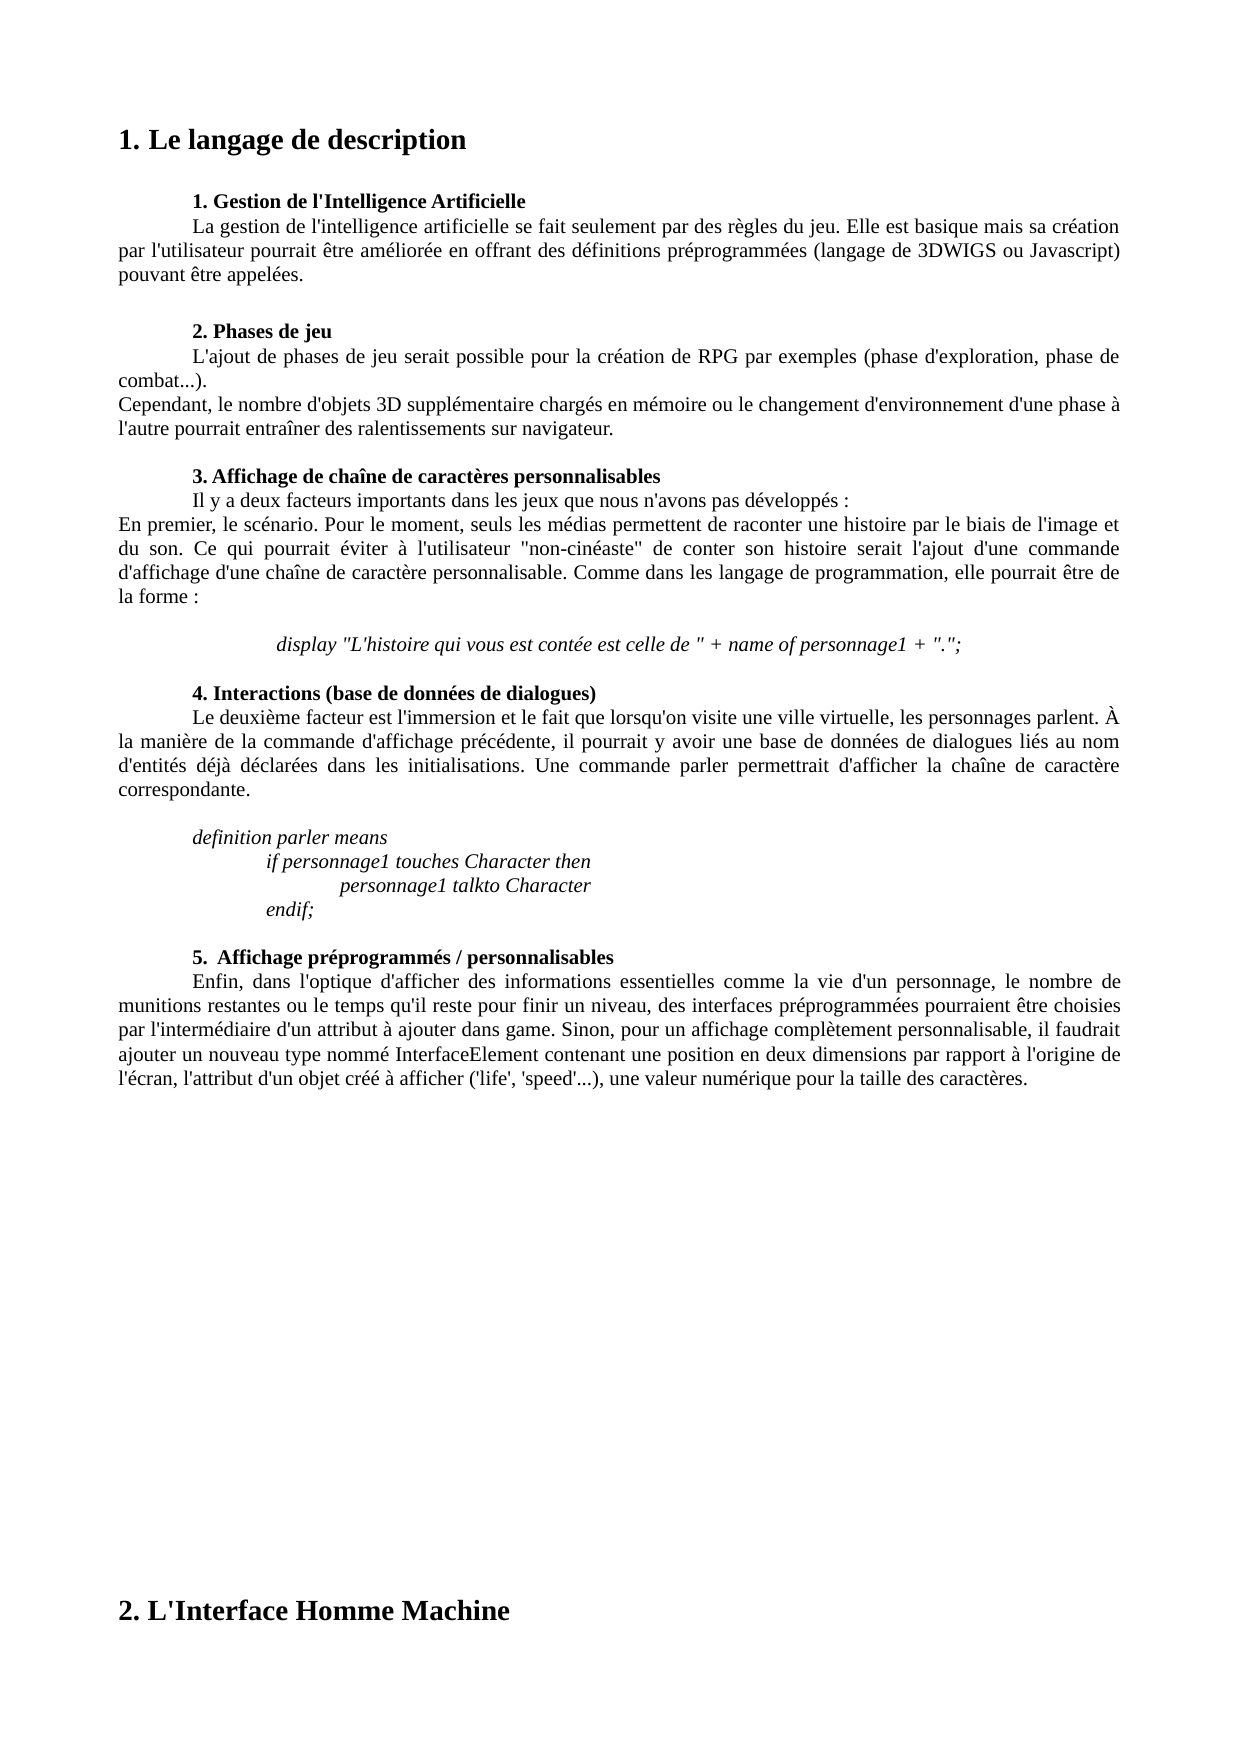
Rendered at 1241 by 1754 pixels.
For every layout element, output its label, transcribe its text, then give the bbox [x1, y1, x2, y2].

text definition parler means [118, 825, 1122, 849]
text if personnage1 touches Character then [118, 849, 1122, 873]
text 4. Interactions (base de données de dialogues) [118, 681, 1122, 704]
text La gestion de l'intelligence artificielle se fait seulement par des règles du jeu. Elle est basique mais sa création par l'utilisateur pourrait être améliorée en offrant des définitions préprogrammées (langage de 3DWIGS ou Javascript) pouvant être appelées. [118, 214, 1122, 286]
text Le deuxième facteur est l'immersion et le fait que lorsqu'on visite une ville virtuelle, les personnages parlent. À la manière de la commande d'affichage précédente, il pourrait y avoir une base de données de dialogues liés au nom d'entités déjà déclarées dans les initialisations. Une commande parler permettrait d'afficher la chaîne de caractère correspondante. [118, 704, 1122, 801]
text Enfin, dans l'optique d'afficher des informations essentielles comme la vie d'un personnage, le nombre de munitions restantes ou le temps qu'il reste pour finir un niveau, des interfaces préprogrammées pourraient être choisies par l'intermédiaire d'un attribut à ajouter dans game. Sinon, pour un affichage complètement personnalisable, il faudrait ajouter un nouveau type nommé InterfaceElement contenant une position en deux dimensions par rapport à l'origine de l'écran, l'attribut d'un objet créé à afficher ('life', 'speed'...), une valeur numérique pour la taille des caractères. [118, 969, 1122, 1089]
text Il y a deux facteurs importants dans les jeux que nous n'avons pas développés : [118, 488, 1122, 512]
text display "L'histoire qui vous est contée est celle de " + name of personnage1 + "."; [118, 632, 1122, 656]
text 3. Affichage de chaîne de caractères personnalisables [118, 464, 1122, 488]
text En premier, le scénario. Pour le moment, seuls les médias permettent de raconter une histoire par le biais de l'image et du son. Ce qui pourrait éviter à l'utilisateur "non-cinéaste" de conter son histoire serait l'ajout d'une commande d'affichage d'une chaîne de caractère personnalisable. Comme dans les langage de programmation, elle pourrait être de la forme : [118, 512, 1122, 608]
text L'ajout de phases de jeu serait possible pour la création de RPG par exemples (phase d'exploration, phase de combat...). [118, 344, 1122, 392]
text 2. L'Interface Homme Machine [118, 1593, 1122, 1627]
text 1. Gestion de l'Intelligence Artificielle [118, 185, 1122, 214]
text 5. Affichage préprogrammés / personnalisables [118, 945, 1122, 969]
text 1. Le langage de description [118, 118, 1122, 156]
text Cependant, le nombre d'objets 3D supplémentaire chargés en mémoire ou le changement d'environnement d'une phase à l'autre pourrait entraîner des ralentissements sur navigateur. [118, 392, 1122, 440]
text endif; [118, 897, 1122, 921]
text 2. Phases de jeu [118, 315, 1122, 344]
text personnage1 talkto Character [118, 873, 1122, 897]
